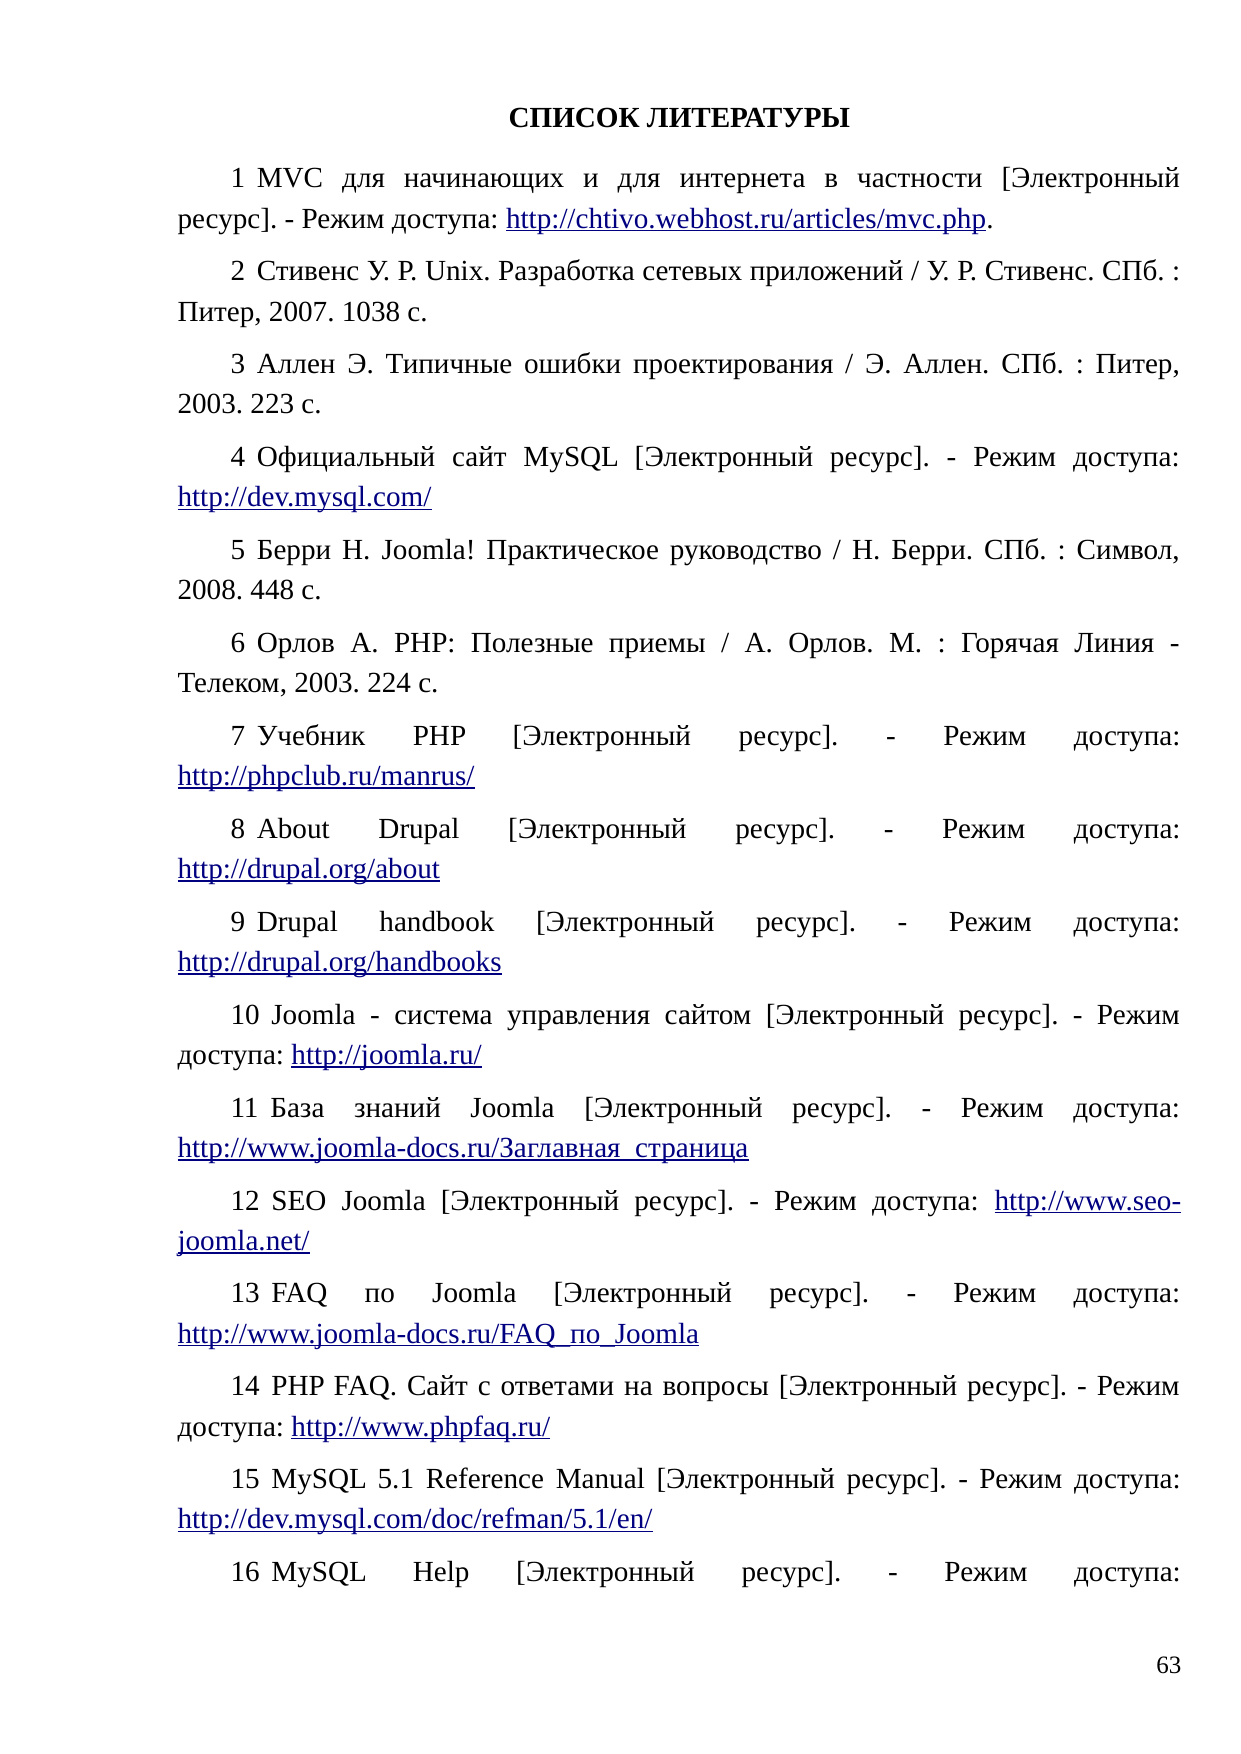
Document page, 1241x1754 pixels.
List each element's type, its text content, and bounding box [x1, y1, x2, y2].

list MySQL 5.1 Reference Manual [Электронный ресурс]. - Режим доступа: http://dev.mysql.com/doc/refman/5.1/en/ [177, 1461, 1181, 1535]
list Учебник PHP [Электронный ресурс]. - Режим доступа: http://phpclub.ru/manrus/ [177, 718, 1181, 792]
list Официальный сайт MySQL [Электронный ресурс]. - Режим доступа: http://dev.mysql.com/ [177, 439, 1181, 513]
list База знаний Joomla [Электронный ресурс]. - Режим доступа: http://www.joomla-docs.ru/Заглавная_страница [177, 1090, 1181, 1163]
list FAQ по Joomla [Электронный ресурс]. - Режим доступа: http://www.joomla-docs.ru/FAQ_по_Joomla [177, 1276, 1181, 1349]
list PHP FAQ. Сайт с ответами на вопросы [Электронный ресурс]. - Режим доступа: http://www.phpfaq.ru/ [177, 1368, 1181, 1442]
list Drupal handbook [Электронный ресурс]. - Режим доступа: http://drupal.org/handbooks [177, 904, 1181, 978]
list Стивенс У. Р. Unix. Разработка сетевых приложений / У. Р. Стивенс. СПб. : Питер, 2007. 1038 с. [177, 253, 1181, 327]
list Аллен Э. Типичные ошибки проектирования / Э. Аллен. СПб. : Питер, 2003. 223 с. [177, 346, 1181, 420]
list About Drupal [Электронный ресурс]. - Режим доступа: http://drupal.org/about [177, 811, 1181, 885]
list MVC для начинающих и для интернета в частности [Электронный ресурс]. - Режим доступа: http://chtivo.webhost.ru/articles/mvc.php. [177, 161, 1181, 234]
list MySQL Help [Электронный ресурс]. - Режим доступа: [177, 1554, 1181, 1588]
subtitle СПИСОК ЛИТЕРАТУРЫ [177, 100, 1181, 133]
list Берри Н. Joomla! Практическое руководство / Н. Берри. СПб. : Символ, 2008. 448 с. [177, 532, 1181, 606]
list SEO Joomla [Электронный ресурс]. - Режим доступа: http://www.seo-joomla.net/ [177, 1183, 1181, 1256]
list Joomla - система управления сайтом [Электронный ресурс]. - Режим доступа: http://joomla.ru/ [177, 997, 1181, 1071]
list Орлов А. PHP: Полезные приемы / А. Орлов. М. : Горячая Линия - Телеком, 2003. 224 с. [177, 625, 1181, 699]
